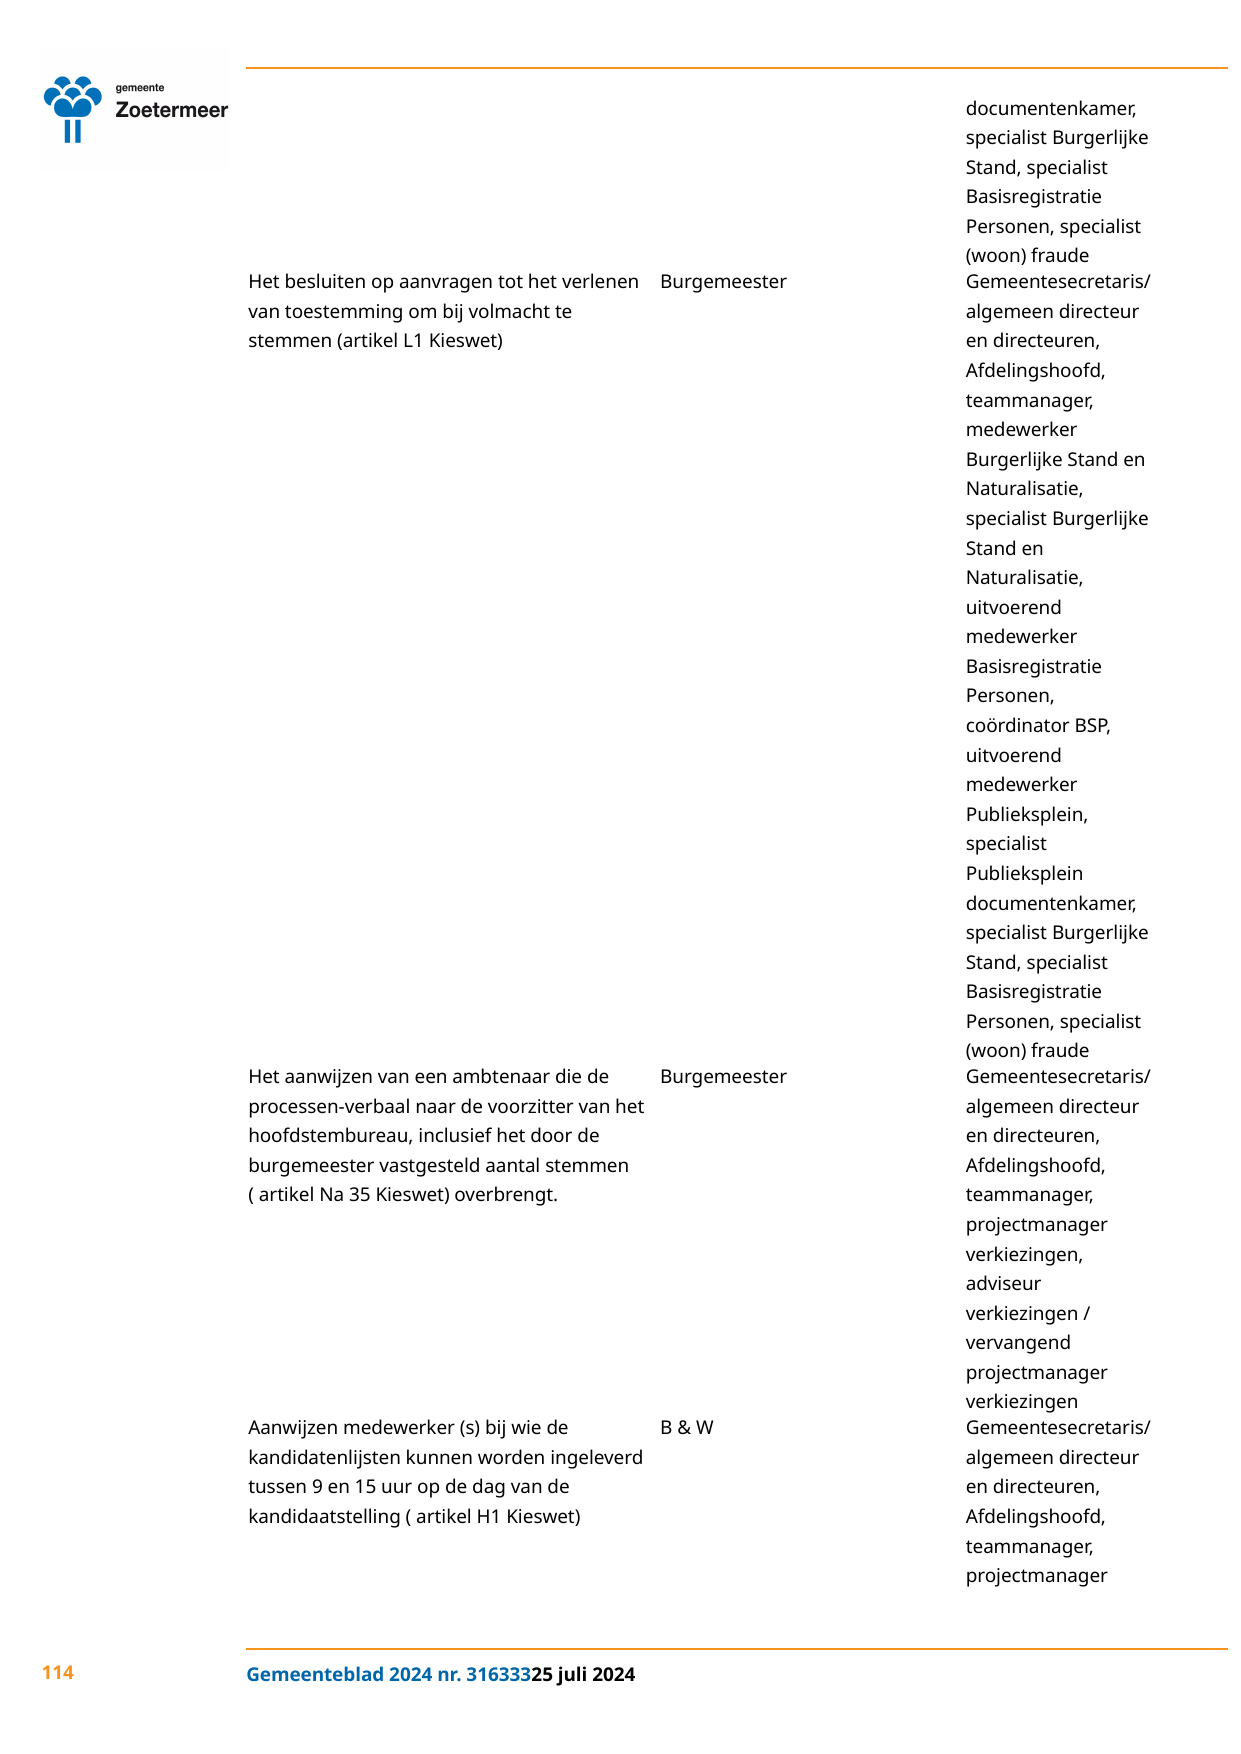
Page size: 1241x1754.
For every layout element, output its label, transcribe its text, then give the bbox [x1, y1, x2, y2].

table_cell [813, 1063, 966, 1414]
table_cell Burgemeester [660, 1063, 813, 1414]
table_cell [813, 269, 966, 1063]
table_cell Gemeentesecretaris/ algemeen directeur en directeuren, Afdelingshoofd, teammanager, projectmanager verkiezingen, adviseur verkiezingen / vervangend projectmanager verkiezingen [966, 1063, 1152, 1414]
table_cell [660, 95, 813, 268]
table_cell Gemeentesecretaris/ algemeen directeur en directeuren, Afdelingshoofd, teammanager, projectmanager [966, 1415, 1152, 1588]
table_cell [248, 95, 660, 268]
table_cell [813, 1415, 966, 1588]
table_cell B & W [660, 1415, 813, 1588]
table_cell Het aanwijzen van een ambtenaar die de processen-verbaal naar de voorzitter van het hoofdstembureau, inclusief het door de burgemeester vastgesteld aantal stemmen ( artikel Na 35 Kieswet) overbrengt. [248, 1063, 660, 1414]
table_cell [813, 95, 966, 268]
table_cell Burgemeester [660, 269, 813, 1063]
table_cell Het besluiten op aanvragen tot het verlenen van toestemming om bij volmacht te stemmen (artikel L1 Kieswet) [248, 269, 660, 1063]
picture [41, 47, 231, 172]
table_cell documentenkamer, specialist Burgerlijke Stand, specialist Basisregistratie Personen, specialist (woon) fraude [966, 95, 1152, 268]
table_cell Gemeentesecretaris/ algemeen directeur en directeuren, Afdelingshoofd, teammanager, medewerker Burgerlijke Stand en Naturalisatie, specialist Burgerlijke Stand en Naturalisatie, uitvoerend medewerker Basisregistratie Personen, coördinator BSP, uitvoerend medewerker Publieksplein, specialist Publieksplein documentenkamer, specialist Burgerlijke Stand, specialist Basisregistratie Personen, specialist (woon) fraude [966, 269, 1152, 1063]
table_cell Aanwijzen medewerker (s) bij wie de kandidatenlijsten kunnen worden ingeleverd tussen 9 en 15 uur op de dag van de kandidaatstelling ( artikel H1 Kieswet) [248, 1415, 660, 1588]
